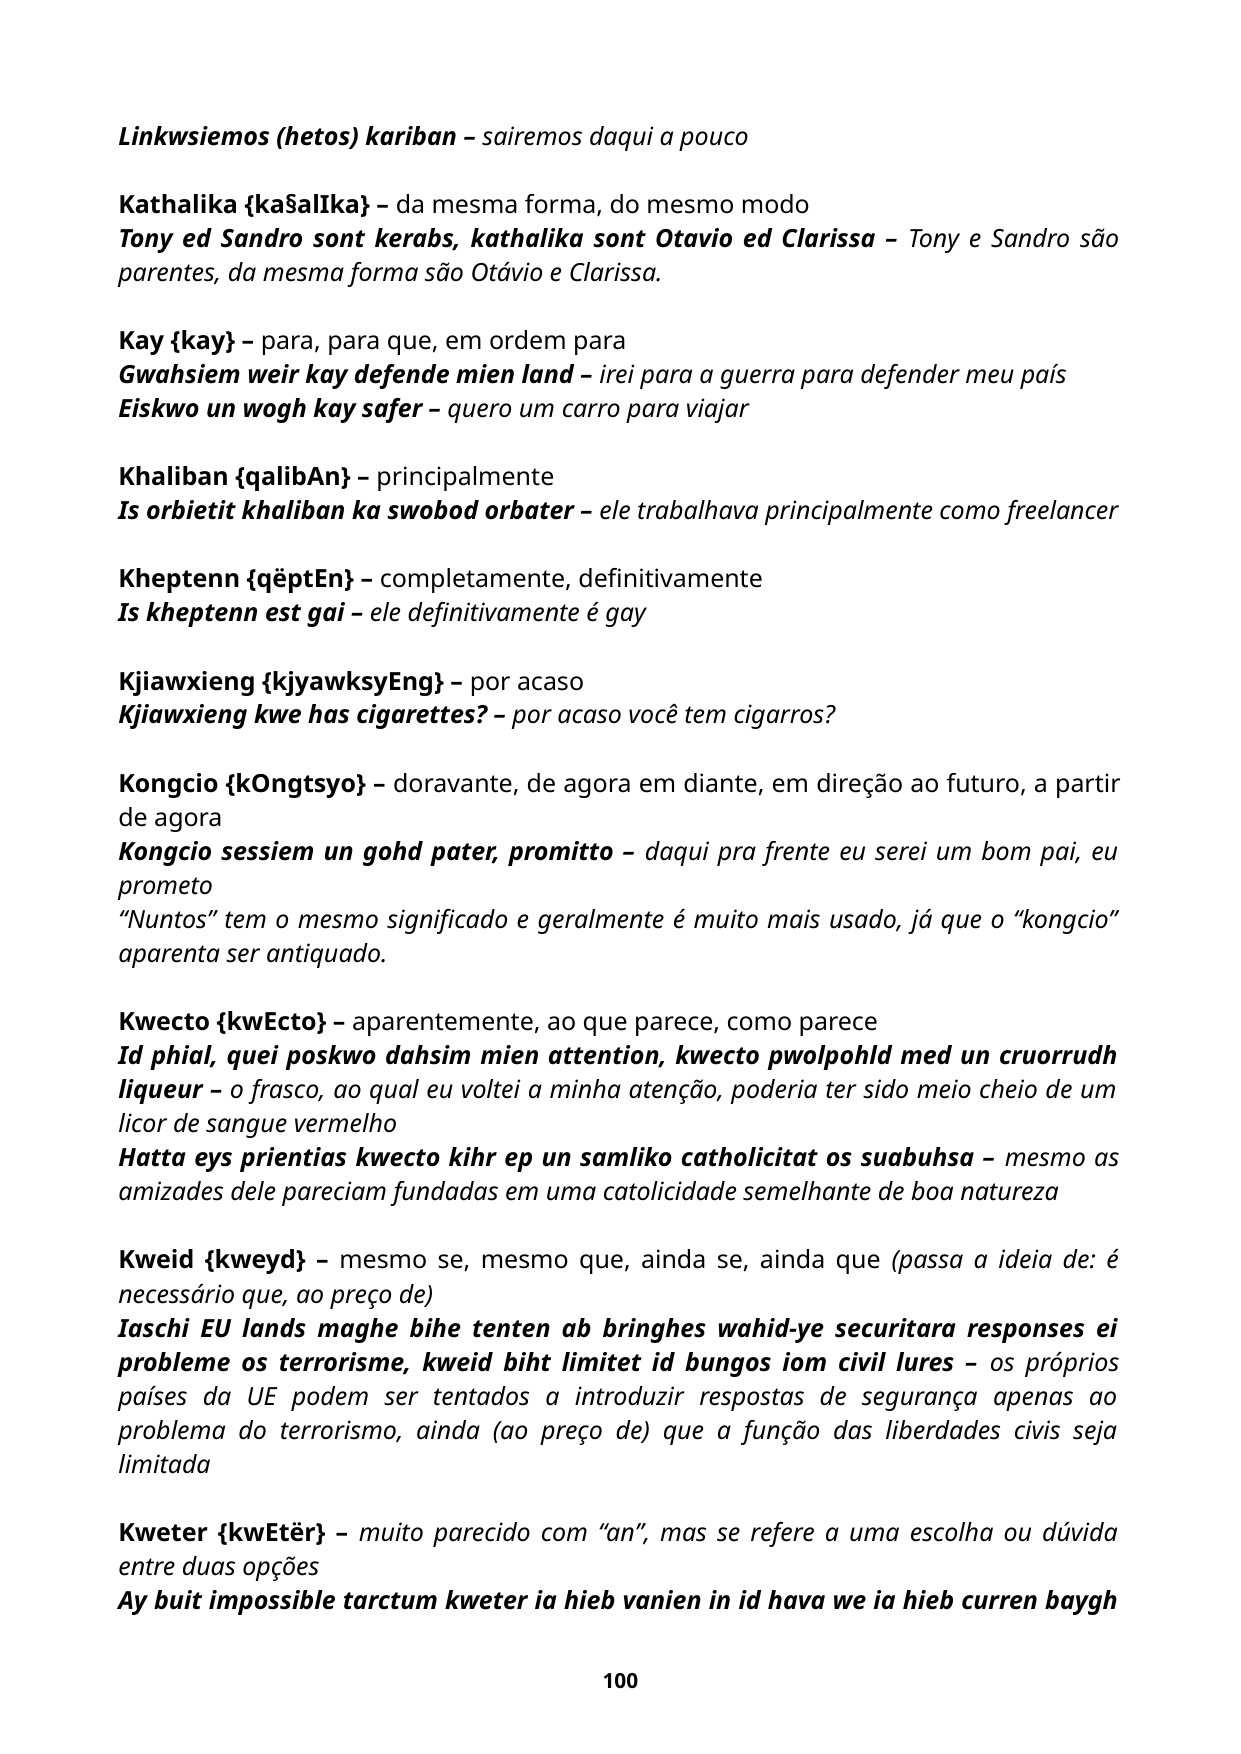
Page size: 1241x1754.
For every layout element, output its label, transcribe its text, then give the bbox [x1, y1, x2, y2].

text Kay {kay} – para, para que, em ordem para [118, 322, 1122, 357]
text Gwahsiem weir kay defende mien land – irei para a guerra para defender meu país [118, 357, 1122, 391]
text Kjiawxieng {kjyawksyEng} – por acaso [118, 663, 1122, 697]
text Ay buit impossible tarctum kweter ia hieb vanien in id hava we ia hieb curren baygh [118, 1583, 1122, 1617]
text Khaliban {qalibAn} – principalmente [118, 459, 1122, 493]
text Kwecto {kwEcto} – aparentemente, ao que parece, como parece [118, 1004, 1122, 1038]
text Id phial, quei poskwo dahsim mien attention, kwecto pwolpohld med un cruorrudh liqueur – o frasco, ao qual eu voltei a minha atenção, poderia ter sido meio cheio de um licor de sangue vermelho [118, 1038, 1122, 1140]
text Tony ed Sandro sont kerabs, kathalika sont Otavio ed Clarissa – Tony e Sandro são parentes, da mesma forma são Otávio e Clarissa. [118, 220, 1122, 288]
text Is orbietit khaliban ka swobod orbater – ele trabalhava principalmente como freelancer [118, 493, 1122, 527]
text Kweid {kweyd} – mesmo se, mesmo que, ainda se, ainda que (passa a ideia de: é necessário que, ao preço de) [118, 1242, 1122, 1310]
text Eiskwo un wogh kay safer – quero um carro para viajar [118, 391, 1122, 425]
text Kheptenn {qëptEn} – completamente, definitivamente [118, 561, 1122, 595]
text Kjiawxieng kwe has cigarettes? – por acaso você tem cigarros? [118, 697, 1122, 731]
text Linkwsiemos (hetos) kariban – sairemos daqui a pouco [118, 118, 1122, 152]
text Kongcio {kOngtsyo} – doravante, de agora em diante, em direção ao futuro, a partir de agora [118, 765, 1122, 833]
text Kathalika {ka§alIka} – da mesma forma, do mesmo modo [118, 186, 1122, 220]
text Is kheptenn est gai – ele definitivamente é gay [118, 595, 1122, 629]
text Hatta eys prientias kwecto kihr ep un samliko catholicitat os suabuhsa – mesmo as amizades dele pareciam fundadas em uma catolicidade semelhante de boa natureza [118, 1140, 1122, 1208]
text Kongcio sessiem un gohd pater, promitto – daqui pra frente eu serei um bom pai, eu prometo [118, 833, 1122, 902]
text Kweter {kwEtër} – muito parecido com “an”, mas se refere a uma escolha ou dúvida entre duas opções [118, 1515, 1122, 1583]
text “Nuntos” tem o mesmo significado e geralmente é muito mais usado, já que o “kongcio” aparenta ser antiquado. [118, 902, 1122, 970]
text Iaschi EU lands maghe bihe tenten ab bringhes wahid-ye securitara responses ei probleme os terrorisme, kweid biht limitet id bungos iom civil lures – os próprios países da UE podem ser tentados a introduzir respostas de segurança apenas ao problema do terrorismo, ainda (ao preço de) que a função das liberdades civis seja limitada [118, 1310, 1122, 1481]
